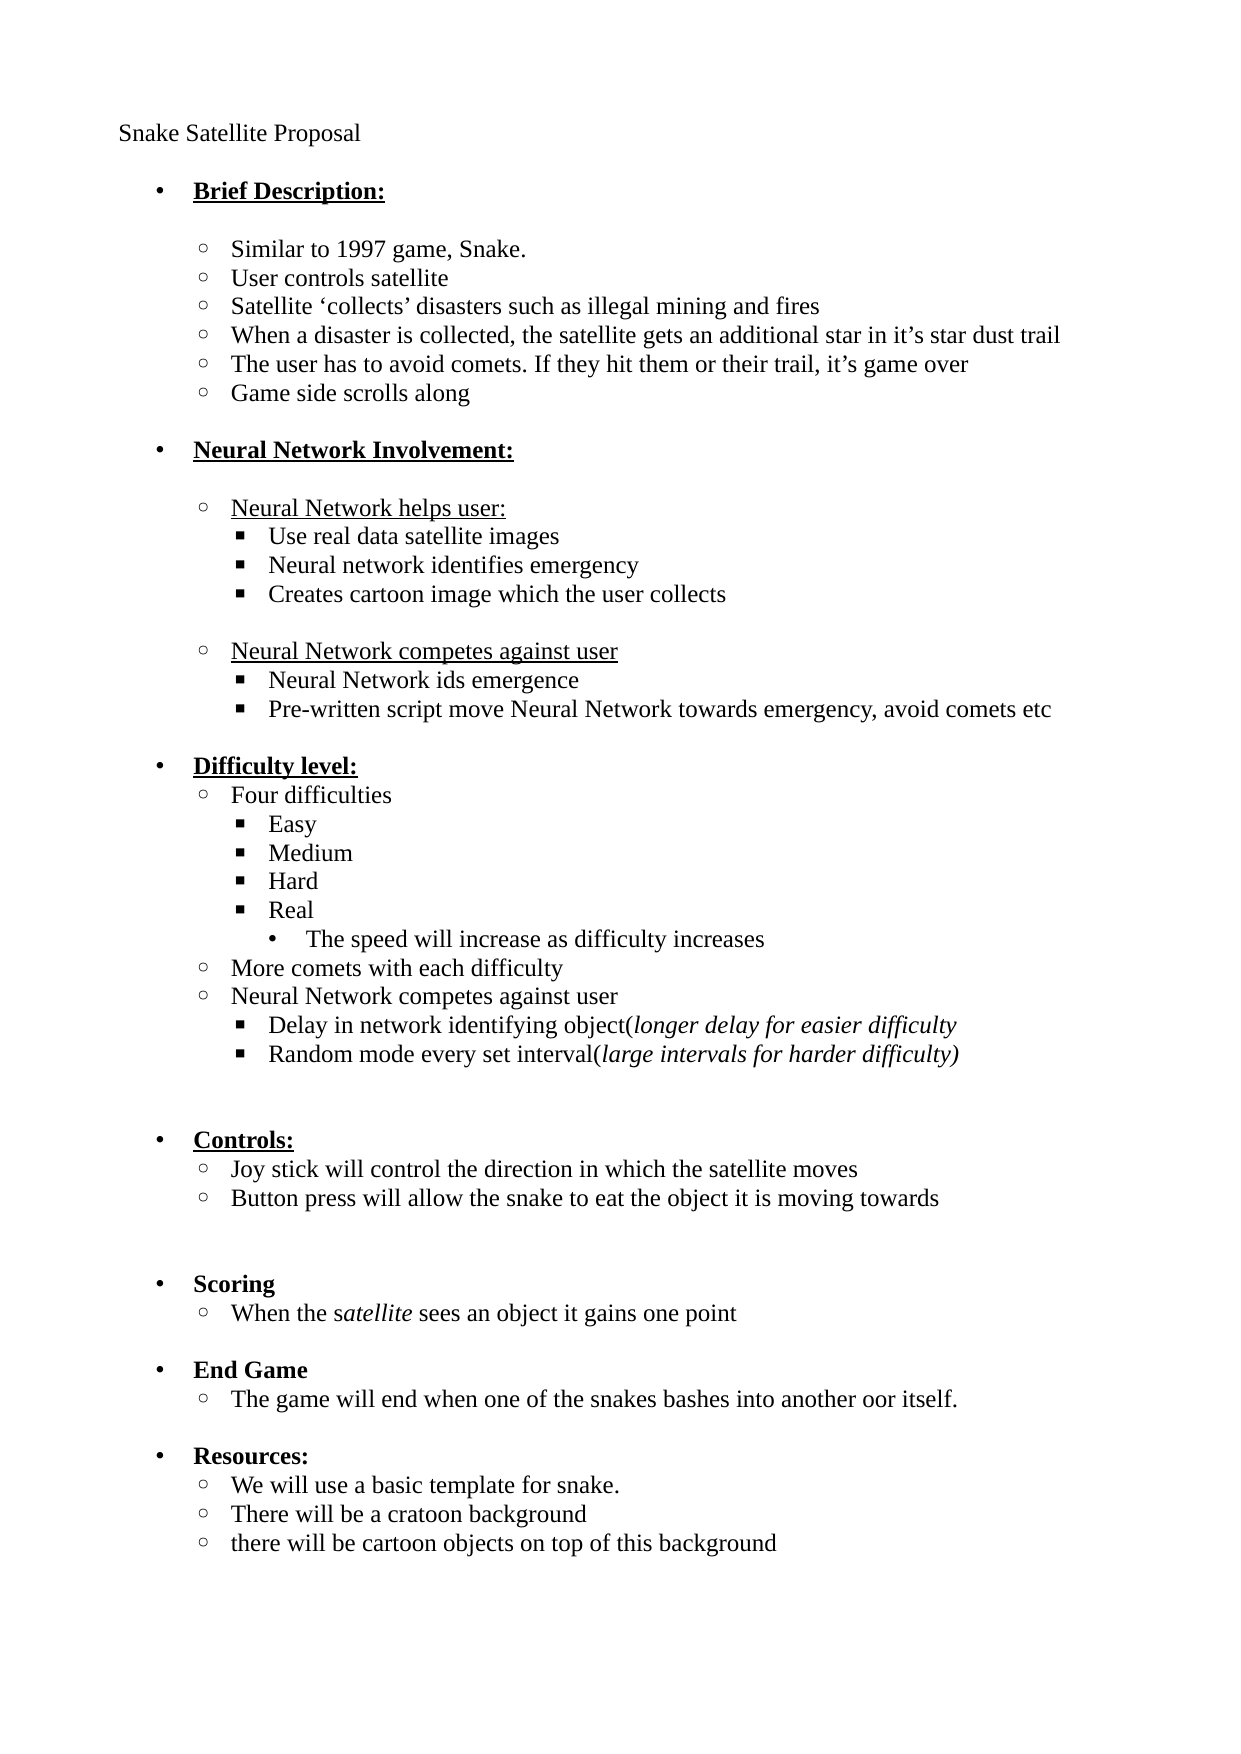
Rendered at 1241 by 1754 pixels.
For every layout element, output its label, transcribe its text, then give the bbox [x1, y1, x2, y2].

list Delay in network identifying object(longer delay for easier difficulty [231, 1010, 1122, 1039]
list Brief Description: [156, 176, 1122, 205]
list Neural Network competes against user [193, 636, 1122, 665]
list There will be a cratoon background [193, 1499, 1122, 1528]
list Easy [231, 809, 1122, 838]
list The game will end when one of the snakes bashes into another oor itself. [193, 1384, 1122, 1413]
list Joy stick will control the direction in which the satellite moves [193, 1154, 1122, 1183]
list Creates cartoon image which the user collects [231, 579, 1122, 608]
list Resources: [156, 1441, 1122, 1470]
list User controls satellite [193, 263, 1122, 291]
list there will be cartoon objects on top of this background [193, 1528, 1122, 1556]
list Satellite ‘collects’ disasters such as illegal mining and fires [193, 291, 1122, 320]
list Controls: [156, 1125, 1122, 1154]
list Neural network identifies emergency [231, 550, 1122, 579]
list When the satellite sees an object it gains one point [193, 1298, 1122, 1326]
list We will use a basic template for snake. [193, 1470, 1122, 1499]
list Game side scrolls along [193, 378, 1122, 406]
list End Game [156, 1355, 1122, 1384]
list Neural Network helps user: [193, 493, 1122, 521]
list Neural Network Involvement: [156, 435, 1122, 464]
list Four difficulties [193, 780, 1122, 809]
list Random mode every set interval(large intervals for harder difficulty) [231, 1039, 1122, 1068]
list Neural Network ids emergence [231, 665, 1122, 694]
list Pre-written script move Neural Network towards emergency, avoid comets etc [231, 694, 1122, 723]
list Scoring [156, 1269, 1122, 1298]
list Similar to 1997 game, Snake. [193, 234, 1122, 263]
list More comets with each difficulty [193, 953, 1122, 981]
list The user has to avoid comets. If they hit them or their trail, it’s game over [193, 349, 1122, 378]
list When a disaster is collected, the satellite gets an additional star in it’s star dust trail [193, 320, 1122, 349]
list Use real data satellite images [231, 521, 1122, 550]
list Medium [231, 838, 1122, 866]
list The speed will increase as difficulty increases [268, 924, 1122, 953]
list Neural Network competes against user [193, 981, 1122, 1010]
list Real [231, 895, 1122, 924]
list Hard [231, 866, 1122, 895]
list Difficulty level: [156, 751, 1122, 780]
list Button press will allow the snake to eat the object it is moving towards [193, 1183, 1122, 1211]
